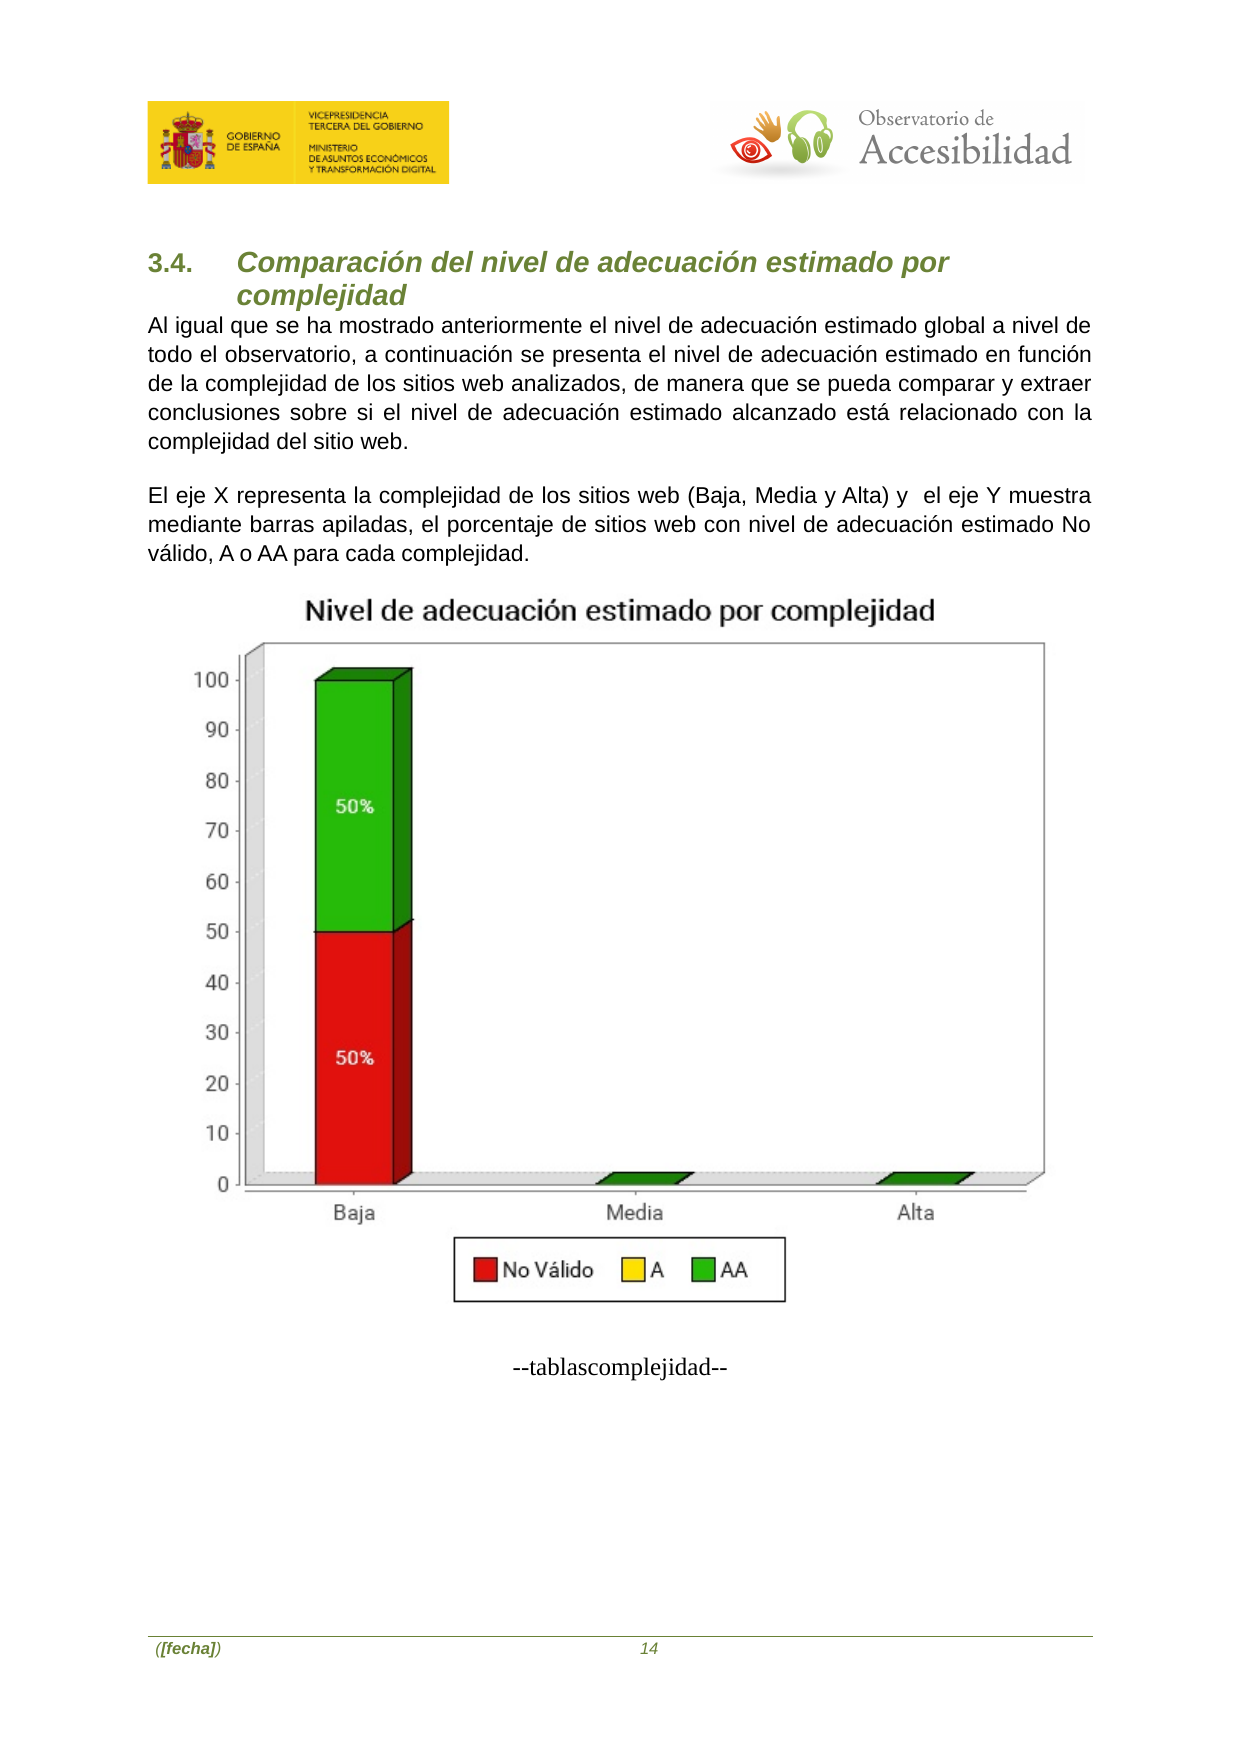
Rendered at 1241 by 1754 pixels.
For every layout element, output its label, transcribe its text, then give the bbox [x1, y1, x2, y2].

subtitle Comparación del nivel de adecuación estimado por complejidad [148, 245, 1092, 312]
text El eje X representa la complejidad de los sitios web (Baja, Media y Alta) y el eje Y muestra mediante barras apiladas, el porcentaje de sitios web con nivel de adecuación estimado No válido, A o AA para cada complejidad. [148, 482, 1092, 566]
text --tablascomplejidad-- [148, 1352, 1092, 1381]
picture [710, 101, 1086, 184]
picture [178, 593, 1062, 1304]
text Al igual que se ha mostrado anteriormente el nivel de adecuación estimado global a nivel de todo el observatorio, a continuación se presenta el nivel de adecuación estimado en función de la complejidad de los sitios web analizados, de manera que se pueda comparar y extraer conclusiones sobre si el nivel de adecuación estimado alcanzado está relacionado con la complejidad del sitio web. [148, 312, 1092, 454]
picture [147, 101, 450, 184]
